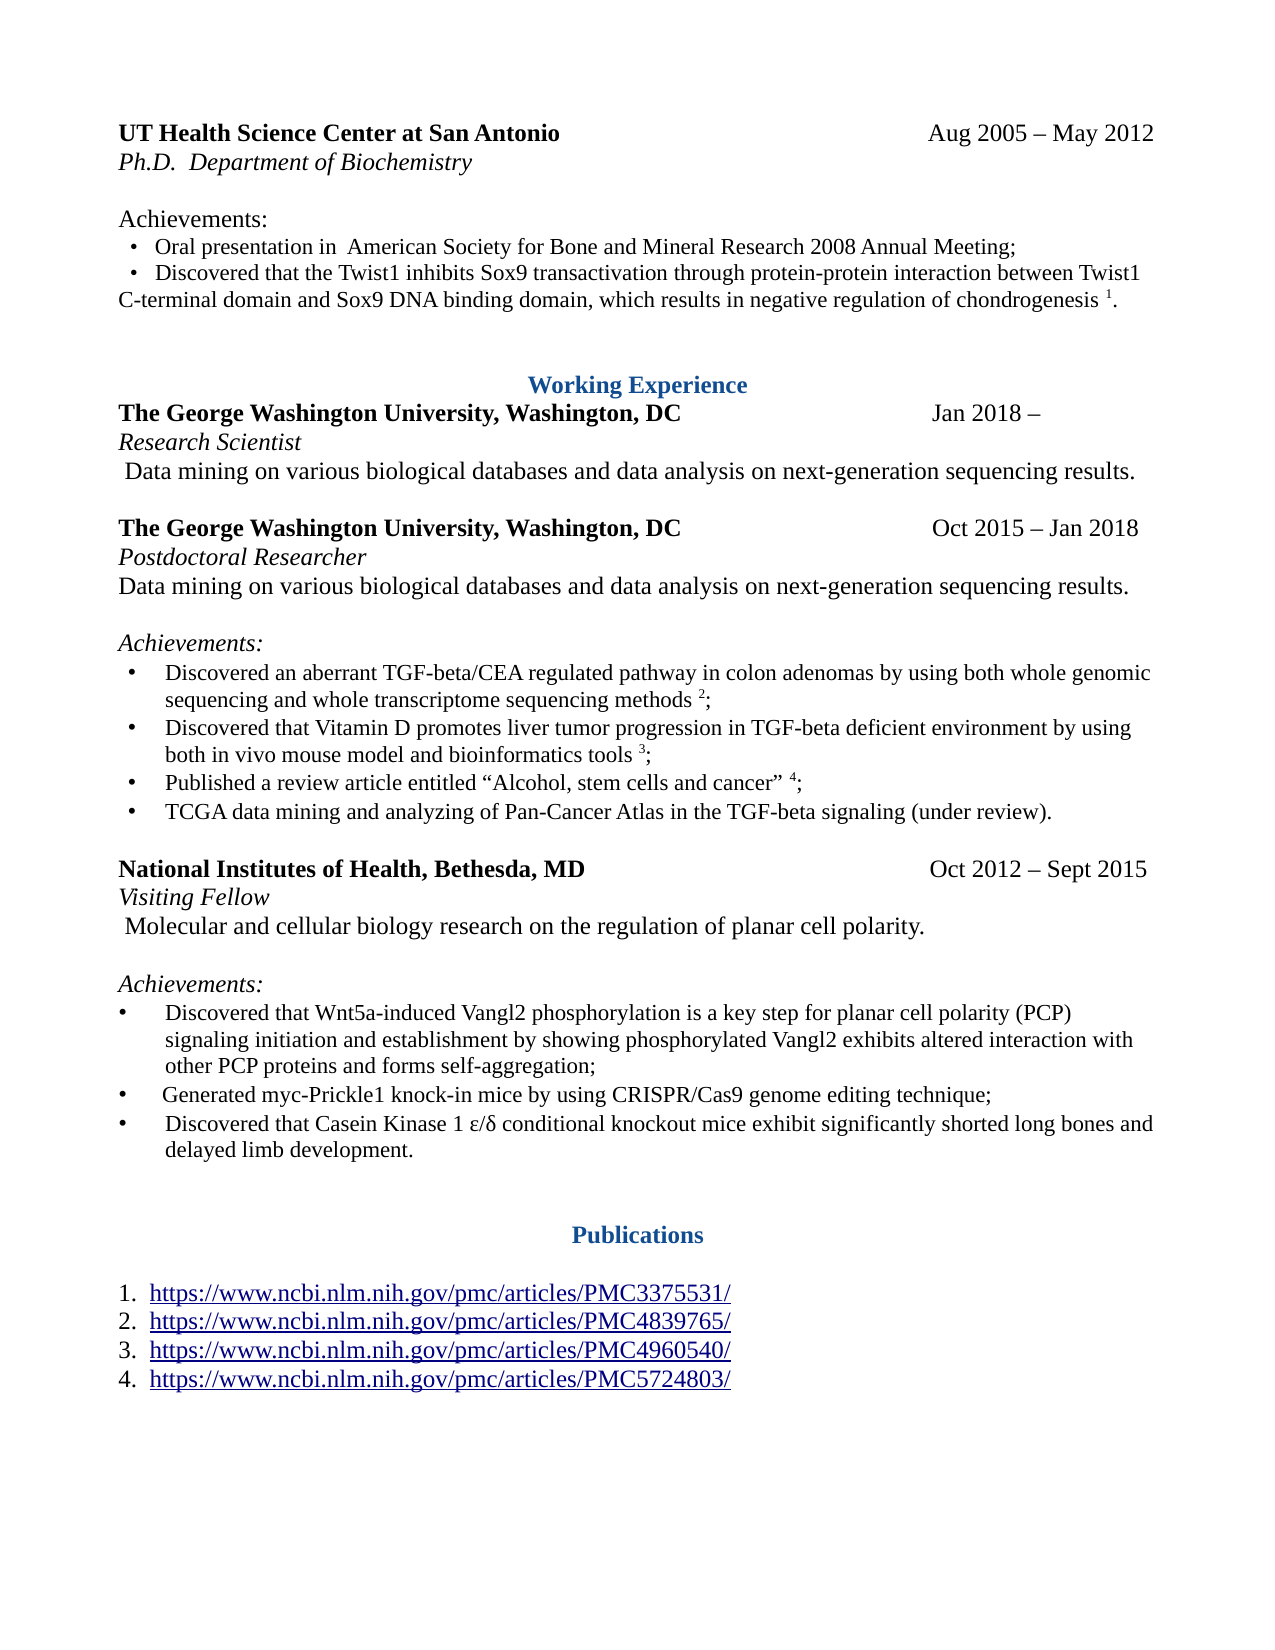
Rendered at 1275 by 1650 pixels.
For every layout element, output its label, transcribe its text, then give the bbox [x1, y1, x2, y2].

text • Discovered that the Twist1 inhibits Sox9 transactivation through protein-protein interaction between Twist1 C-terminal domain and Sox9 DNA binding domain, which results in negative regulation of chondrogenesis 1. [118, 259, 1157, 312]
text 3. https://www.ncbi.nlm.nih.gov/pmc/articles/PMC4960540/ [118, 1335, 1157, 1364]
list Generated myc-Prickle1 knock-in mice by using CRISPR/Cas9 genome editing technique; [118, 1079, 1157, 1108]
text Postdoctoral Researcher [118, 542, 1157, 571]
text Molecular and cellular biology research on the regulation of planar cell polarity. [118, 911, 1157, 940]
text Research Scientist [118, 427, 1157, 456]
text Achievements: [118, 628, 1157, 657]
list Discovered that Vitamin D promotes liver tumor progression in TGF-beta deficient environment by using both in vivo mouse model and bioinformatics tools 3; [127, 712, 1157, 767]
text 4. https://www.ncbi.nlm.nih.gov/pmc/articles/PMC5724803/ [118, 1364, 1157, 1393]
list Published a review article entitled “Alcohol, stem cells and cancer” 4; [127, 767, 1157, 796]
text Achievements: [118, 204, 1157, 233]
text Data mining on various biological databases and data analysis on next-generation sequencing results. [118, 571, 1157, 600]
text Achievements: [118, 969, 1157, 997]
list Discovered that Casein Kinase 1 ε/δ conditional knockout mice exhibit significantly shorted long bones and delayed limb development. [118, 1108, 1157, 1163]
text • Oral presentation in American Society for Bone and Mineral Research 2008 Annual Meeting; [118, 233, 1157, 259]
list Discovered an aberrant TGF-beta/CEA regulated pathway in colon adenomas by using both whole genomic sequencing and whole transcriptome sequencing methods 2; [127, 657, 1157, 712]
text Publications [118, 1220, 1157, 1249]
list Discovered that Wnt5a-induced Vangl2 phosphorylation is a key step for planar cell polarity (PCP) signaling initiation and establishment by showing phosphorylated Vangl2 exhibits altered interaction with other PCP proteins and forms self-aggregation; [118, 997, 1157, 1079]
text UT Health Science Center at San Antonio Aug 2005 – May 2012 [118, 118, 1157, 147]
text 1. https://www.ncbi.nlm.nih.gov/pmc/articles/PMC3375531/ [118, 1278, 1157, 1306]
text Working Experience [118, 370, 1157, 398]
text The George Washington University, Washington, DC Jan 2018 – [118, 398, 1157, 427]
text The George Washington University, Washington, DC Oct 2015 – Jan 2018 [118, 513, 1157, 542]
text National Institutes of Health, Bethesda, MD Oct 2012 – Sept 2015 [118, 854, 1157, 882]
text 2. https://www.ncbi.nlm.nih.gov/pmc/articles/PMC4839765/ [118, 1306, 1157, 1335]
text Visiting Fellow [118, 882, 1157, 911]
list TCGA data mining and analyzing of Pan-Cancer Atlas in the TGF-beta signaling (under review). [127, 796, 1157, 825]
text Data mining on various biological databases and data analysis on next-generation sequencing results. [118, 456, 1157, 485]
text Ph.D. Department of Biochemistry [118, 147, 1157, 176]
